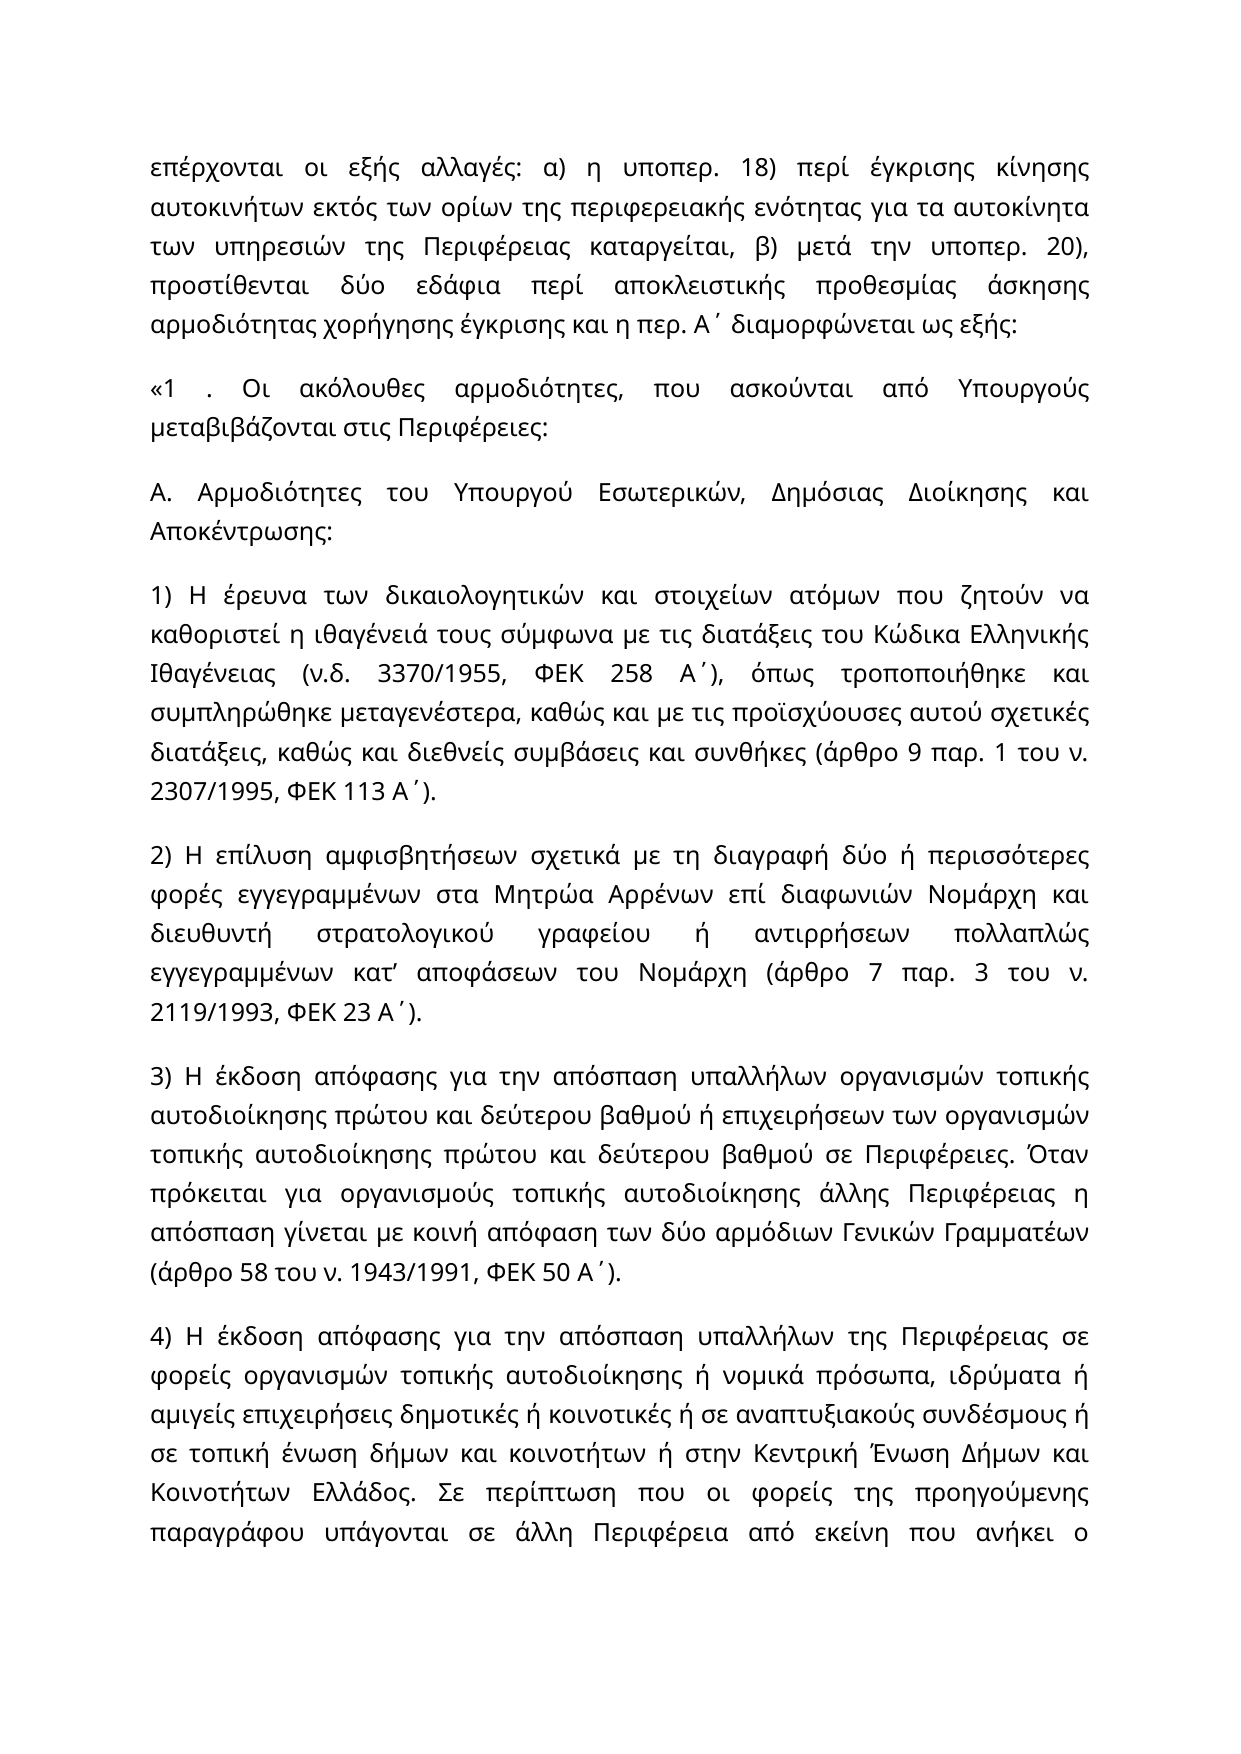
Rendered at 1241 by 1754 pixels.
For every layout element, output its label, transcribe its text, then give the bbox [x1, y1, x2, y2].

text «1 . Οι ακόλουθες αρμοδιότητες, που ασκούνται από Υπουργούς μεταβιβάζονται στις Περιφέρειες: [150, 371, 1090, 444]
text Α. Αρμοδιότητες του Υπουργού Εσωτερικών, Δημόσιας Διοίκησης και Αποκέντρωσης: [150, 474, 1090, 547]
text 3) Η έκδοση απόφασης για την απόσπαση υπαλλήλων οργανισμών τοπικής αυτοδιοίκησης πρώτου και δεύτερου βαθμού ή επιχειρήσεων των οργανισμών τοπικής αυτοδιοίκησης πρώτου και δεύτερου βαθμού σε Περιφέρειες. Όταν πρόκειται για οργανισμούς τοπικής αυτοδιοίκησης άλλης Περιφέρειας η απόσπαση γίνεται με κοινή απόφαση των δύο αρμόδιων Γενικών Γραμματέων (άρθρο 58 του ν. 1943/1991, ΦΕΚ 50 Α΄). [150, 1058, 1090, 1288]
text 2) Η επίλυση αμφισβητήσεων σχετικά με τη διαγραφή δύο ή περισσότερες φορές εγγεγραμμένων στα Μητρώα Αρρένων επί διαφωνιών Νομάρχη και διευθυντή στρατολογικού γραφείου ή αντιρρήσεων πολλαπλώς εγγεγραμμένων κατ’ αποφάσεων του Νομάρχη (άρθρο 7 παρ. 3 του ν. 2119/1993, ΦΕΚ 23 Α΄). [150, 837, 1090, 1028]
text επέρχονται οι εξής αλλαγές: α) η υποπερ. 18) περί έγκρισης κίνησης αυτοκινήτων εκτός των ορίων της περιφερειακής ενότητας για τα αυτοκίνητα των υπηρεσιών της Περιφέρειας καταργείται, β) μετά την υποπερ. 20), προστίθενται δύο εδάφια περί αποκλειστικής προθεσμίας άσκησης αρμοδιότητας χορήγησης έγκρισης και η περ. Α΄ διαμορφώνεται ως εξής: [150, 150, 1090, 341]
text 4) Η έκδοση απόφασης για την απόσπαση υπαλλήλων της Περιφέρειας σε φορείς οργανισμών τοπικής αυτοδιοίκησης ή νομικά πρόσωπα, ιδρύματα ή αμιγείς επιχειρήσεις δημοτικές ή κοινοτικές ή σε αναπτυξιακούς συνδέσμους ή σε τοπική ένωση δήμων και κοινοτήτων ή στην Κεντρική Ένωση Δήμων και Κοινοτήτων Ελλάδος. Σε περίπτωση που οι φορείς της προηγούμενης παραγράφου υπάγονται σε άλλη Περιφέρεια από εκείνη που ανήκει ο [150, 1318, 1090, 1548]
text 1) Η έρευνα των δικαιολογητικών και στοιχείων ατόμων που ζητούν να καθοριστεί η ιθαγένειά τους σύμφωνα με τις διατάξεις του Κώδικα Ελληνικής Ιθαγένειας (ν.δ. 3370/1955, ΦΕΚ 258 Α΄), όπως τροποποιήθηκε και συμπληρώθηκε μεταγενέστερα, καθώς και με τις προϊσχύουσες αυτού σχετικές διατάξεις, καθώς και διεθνείς συμβάσεις και συνθήκες (άρθρο 9 παρ. 1 του ν. 2307/1995, ΦΕΚ 113 Α΄). [150, 577, 1090, 807]
